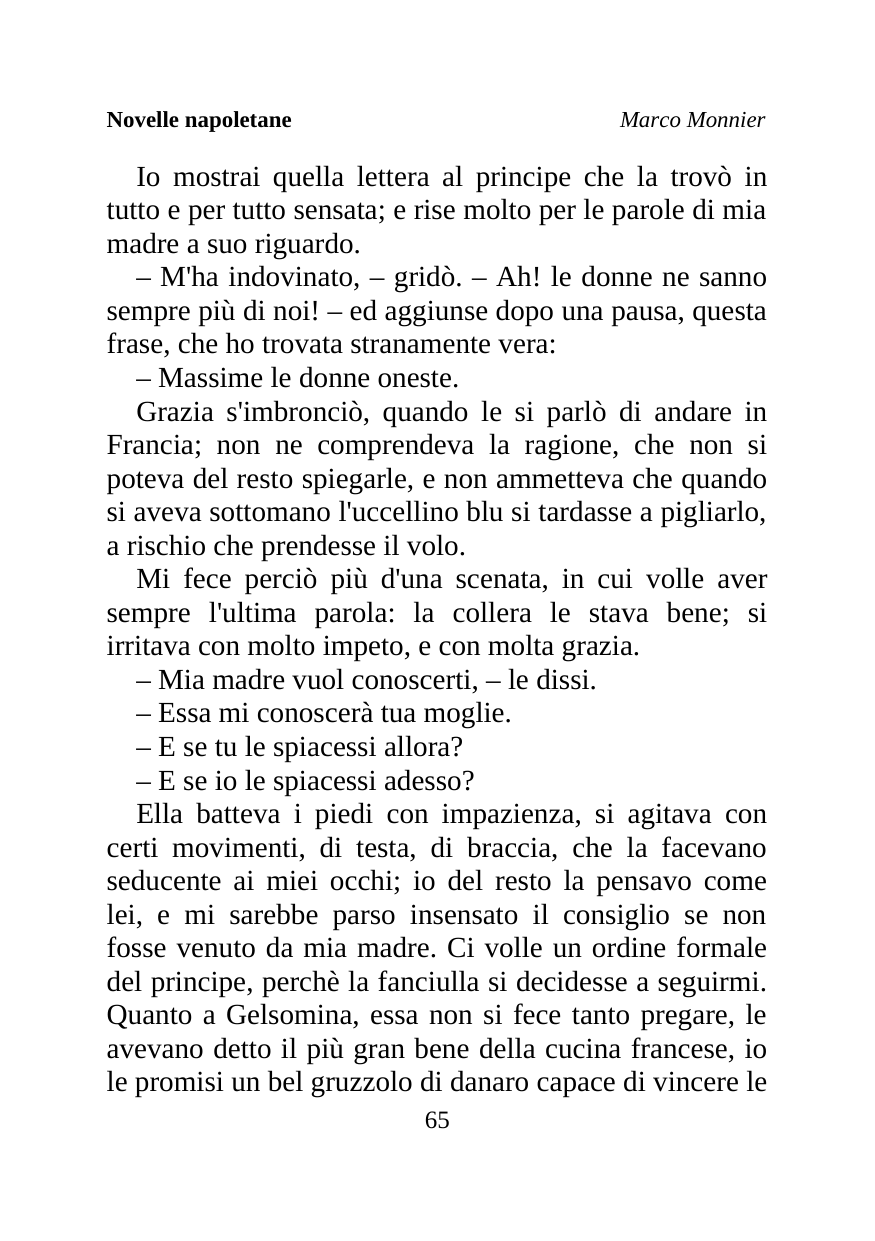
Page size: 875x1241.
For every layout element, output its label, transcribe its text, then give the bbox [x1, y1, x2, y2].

text – Massime le donne oneste. [106, 360, 768, 394]
text Grazia s'imbronciò, quando le si parlò di andare in Francia; non ne comprendeva la ragione, che non si poteva del resto spiegarle, e non ammetteva che quando si aveva sottomano l'uccellino blu si tardasse a pigliarlo, a rischio che prendesse il volo. [106, 394, 768, 561]
text – Mia madre vuol conoscerti, – le dissi. [106, 662, 768, 696]
text – Essa mi conoscerà tua moglie. [106, 696, 768, 729]
text Mi fece perciò più d'una scenata, in cui volle aver sempre l'ultima parola: la collera le stava bene; si irritava con molto impeto, e con molta grazia. [106, 561, 768, 662]
text Ella batteva i piedi con impazienza, si agitava con certi movimenti, di testa, di braccia, che la facevano seducente ai miei occhi; io del resto la pensavo come lei, e mi sarebbe parso insensato il consiglio se non fosse venuto da mia madre. Ci volle un ordine formale del principe, perchè la fanciulla si decidesse a seguirmi. Quanto a Gelsomina, essa non si fece tanto pregare, le avevano detto il più gran bene della cucina francese, io le promisi un bel gruzzolo di danaro capace di vincere le [106, 796, 768, 1098]
text – M'ha indovinato, – gridò. – Ah! le donne ne sanno sempre più di noi! – ed aggiunse dopo una pausa, questa frase, che ho trovata stranamente vera: [106, 259, 768, 360]
text – E se tu le spiacessi allora? [106, 729, 768, 763]
text – E se io le spiacessi adesso? [106, 763, 768, 796]
text Io mostrai quella lettera al principe che la trovò in tutto e per tutto sensata; e rise molto per le parole di mia madre a suo riguardo. [106, 159, 768, 259]
